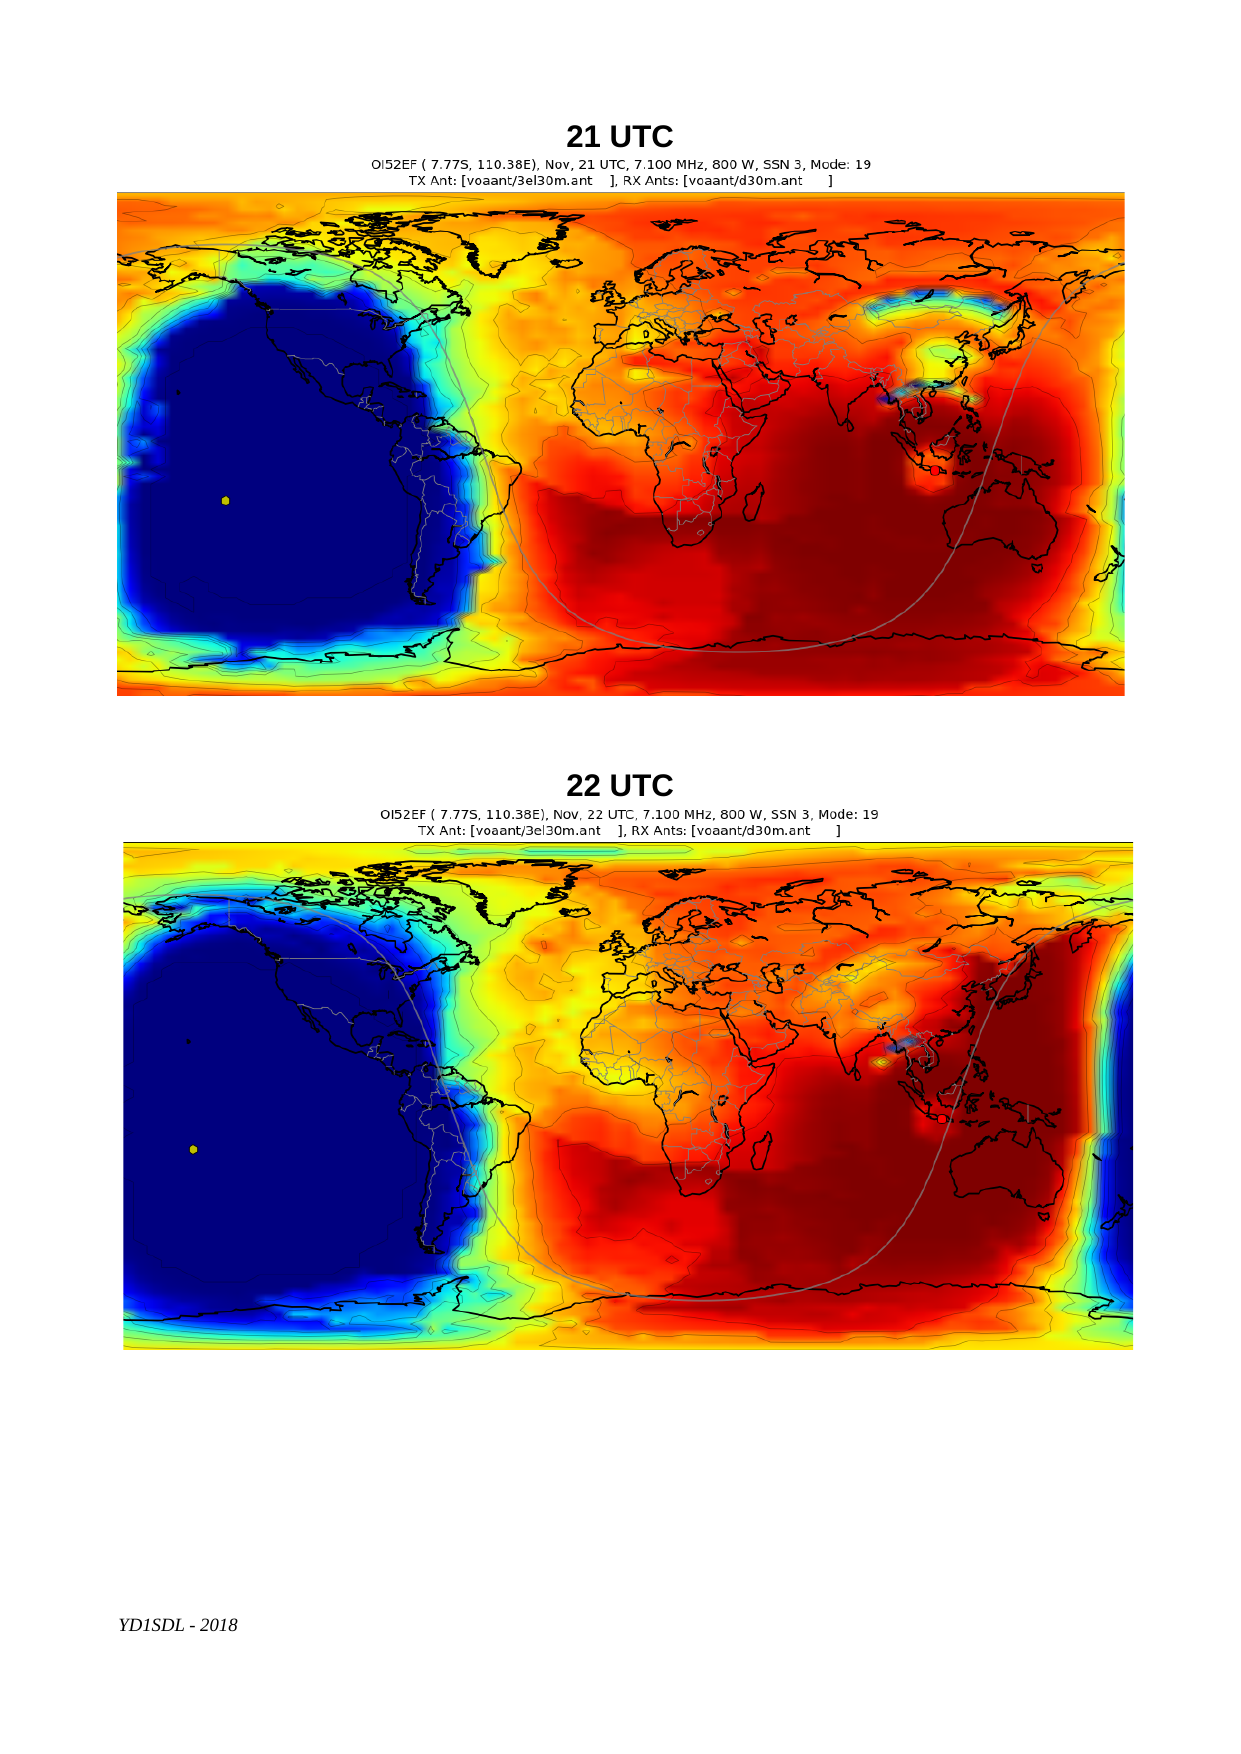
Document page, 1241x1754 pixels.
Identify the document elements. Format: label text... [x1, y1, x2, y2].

picture [123, 803, 1134, 1350]
picture [117, 154, 1125, 696]
text 21 UTC [118, 118, 1122, 154]
text 22 UTC [118, 767, 1122, 803]
